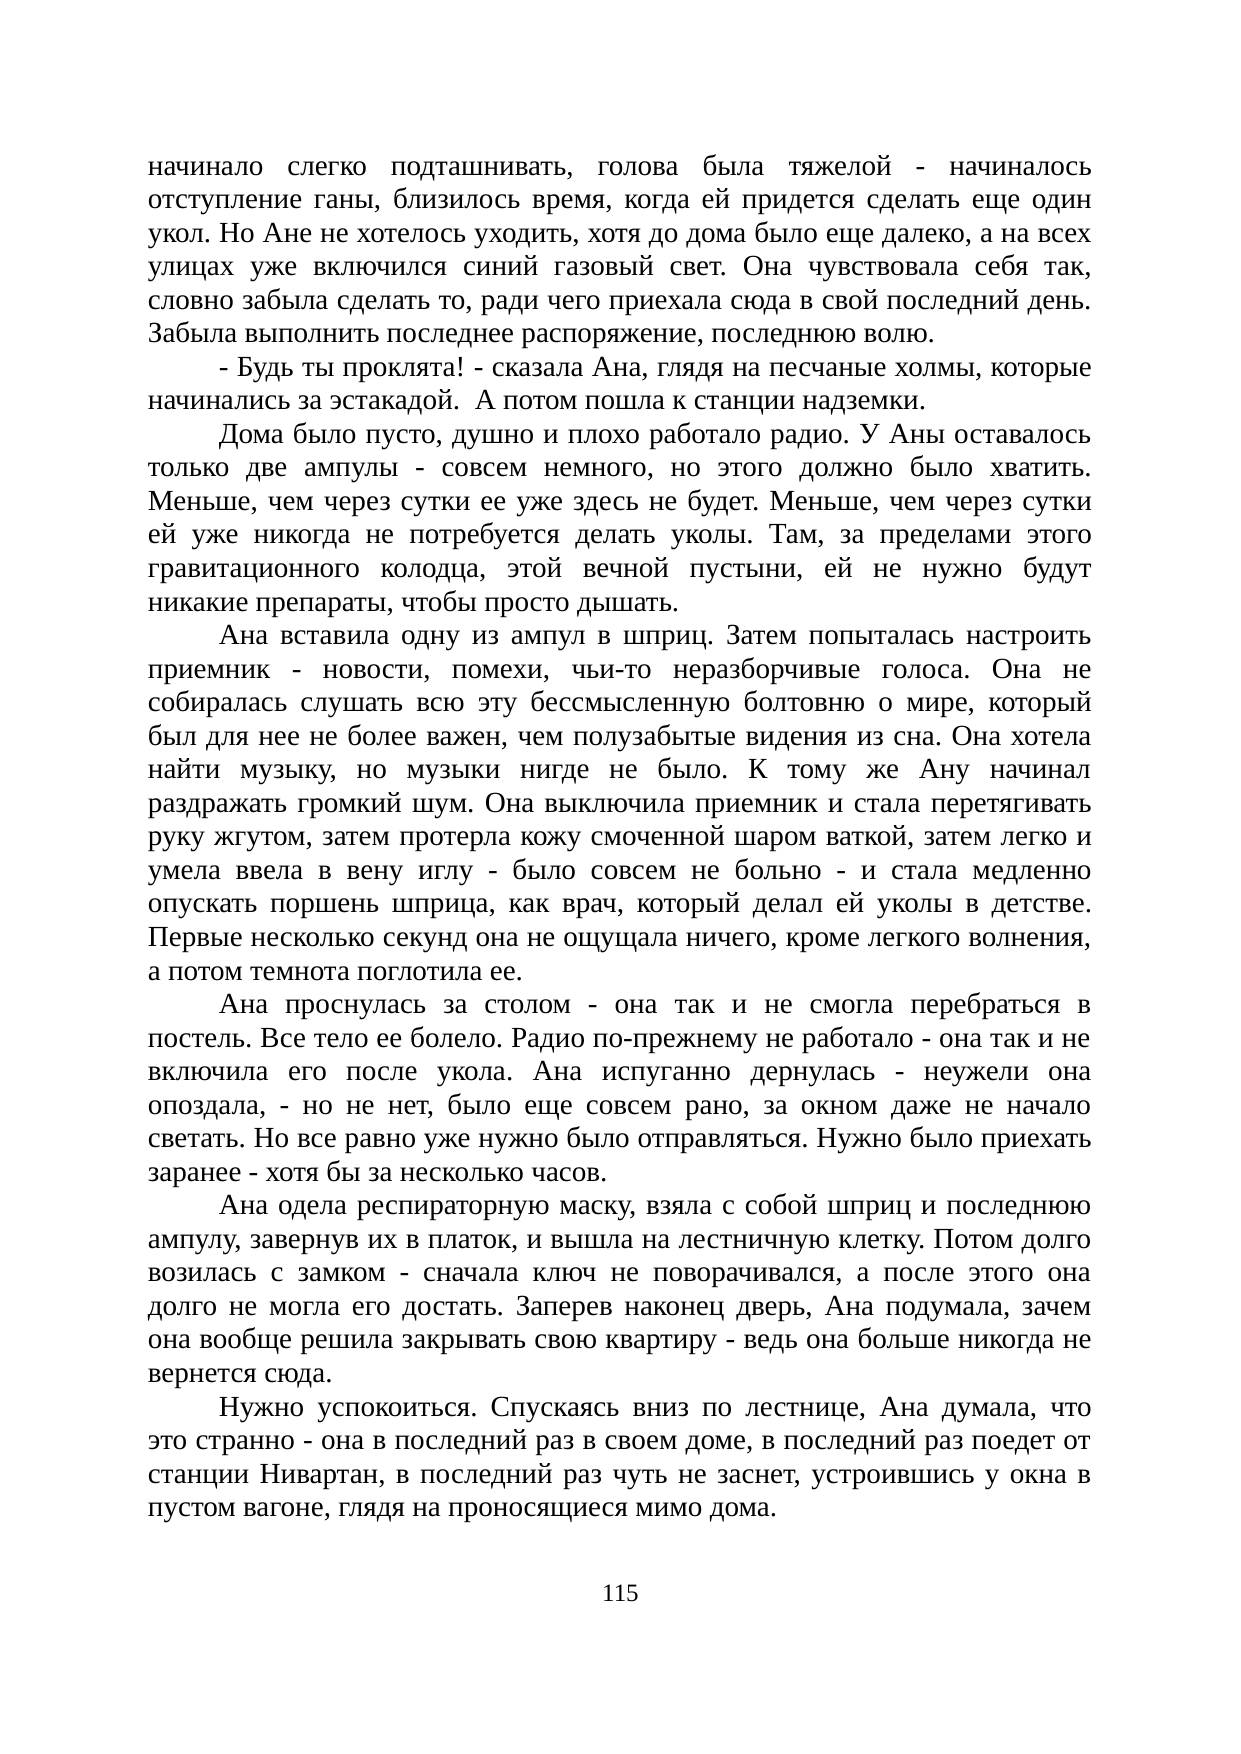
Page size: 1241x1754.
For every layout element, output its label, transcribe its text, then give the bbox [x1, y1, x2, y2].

text Дома было пусто, душно и плохо работало радио. У Аны оставалось только две ампулы - совсем немного, но этого должно было хватить. Меньше, чем через сутки ее уже здесь не будет. Меньше, чем через сутки ей уже никогда не потребуется делать уколы. Там, за пределами этого гравитационного колодца, этой вечной пустыни, ей не нужно будут никакие препараты, чтобы просто дышать. [148, 416, 1093, 617]
text Ана проснулась за столом - она так и не смогла перебраться в постель. Все тело ее болело. Радио по-прежнему не работало - она так и не включила его после укола. Ана испуганно дернулась - неужели она опоздала, - но не нет, было еще совсем рано, за окном даже не начало светать. Но все равно уже нужно было отправляться. Нужно было приехать заранее - хотя бы за несколько часов. [148, 986, 1093, 1187]
text Ана вставила одну из ампул в шприц. Затем попыталась настроить приемник - новости, помехи, чьи-то неразборчивые голоса. Она не собиралась слушать всю эту бессмысленную болтовню о мире, который был для нее не более важен, чем полузабытые видения из сна. Она хотела найти музыку, но музыки нигде не было. К тому же Ану начинал раздражать громкий шум. Она выключила приемник и стала перетягивать руку жгутом, затем протерла кожу смоченной шаром ваткой, затем легко и умела ввела в вену иглу - было совсем не больно - и стала медленно опускать поршень шприца, как врач, который делал ей уколы в детстве. Первые несколько секунд она не ощущала ничего, кроме легкого волнения, а потом темнота поглотила ее. [148, 617, 1093, 986]
text - Будь ты проклята! - сказала Ана, глядя на песчаные холмы, которые начинались за эстакадой. А потом пошла к станции надземки. [148, 349, 1093, 416]
text Ана одела респираторную маску, взяла с собой шприц и последнюю ампулу, завернув их в платок, и вышла на лестничную клетку. Потом долго возилась с замком - сначала ключ не поворачивался, а после этого она долго не могла его достать. Заперев наконец дверь, Ана подумала, зачем она вообще решила закрывать свою квартиру - ведь она больше никогда не вернется сюда. [148, 1187, 1093, 1389]
text начинало слегко подташнивать, голова была тяжелой - начиналось отступление ганы, близилось время, когда ей придется сделать еще один укол. Но Ане не хотелось уходить, хотя до дома было еще далеко, а на всех улицах уже включился синий газовый свет. Она чувствовала себя так, словно забыла сделать то, ради чего приехала сюда в свой последний день. Забыла выполнить последнее распоряжение, последнюю волю. [148, 148, 1093, 349]
text Нужно успокоиться. Спускаясь вниз по лестнице, Ана думала, что это странно - она в последний раз в своем доме, в последний раз поедет от станции Нивартан, в последний раз чуть не заснет, устроившись у окна в пустом вагоне, глядя на проносящиеся мимо дома. [148, 1389, 1093, 1523]
